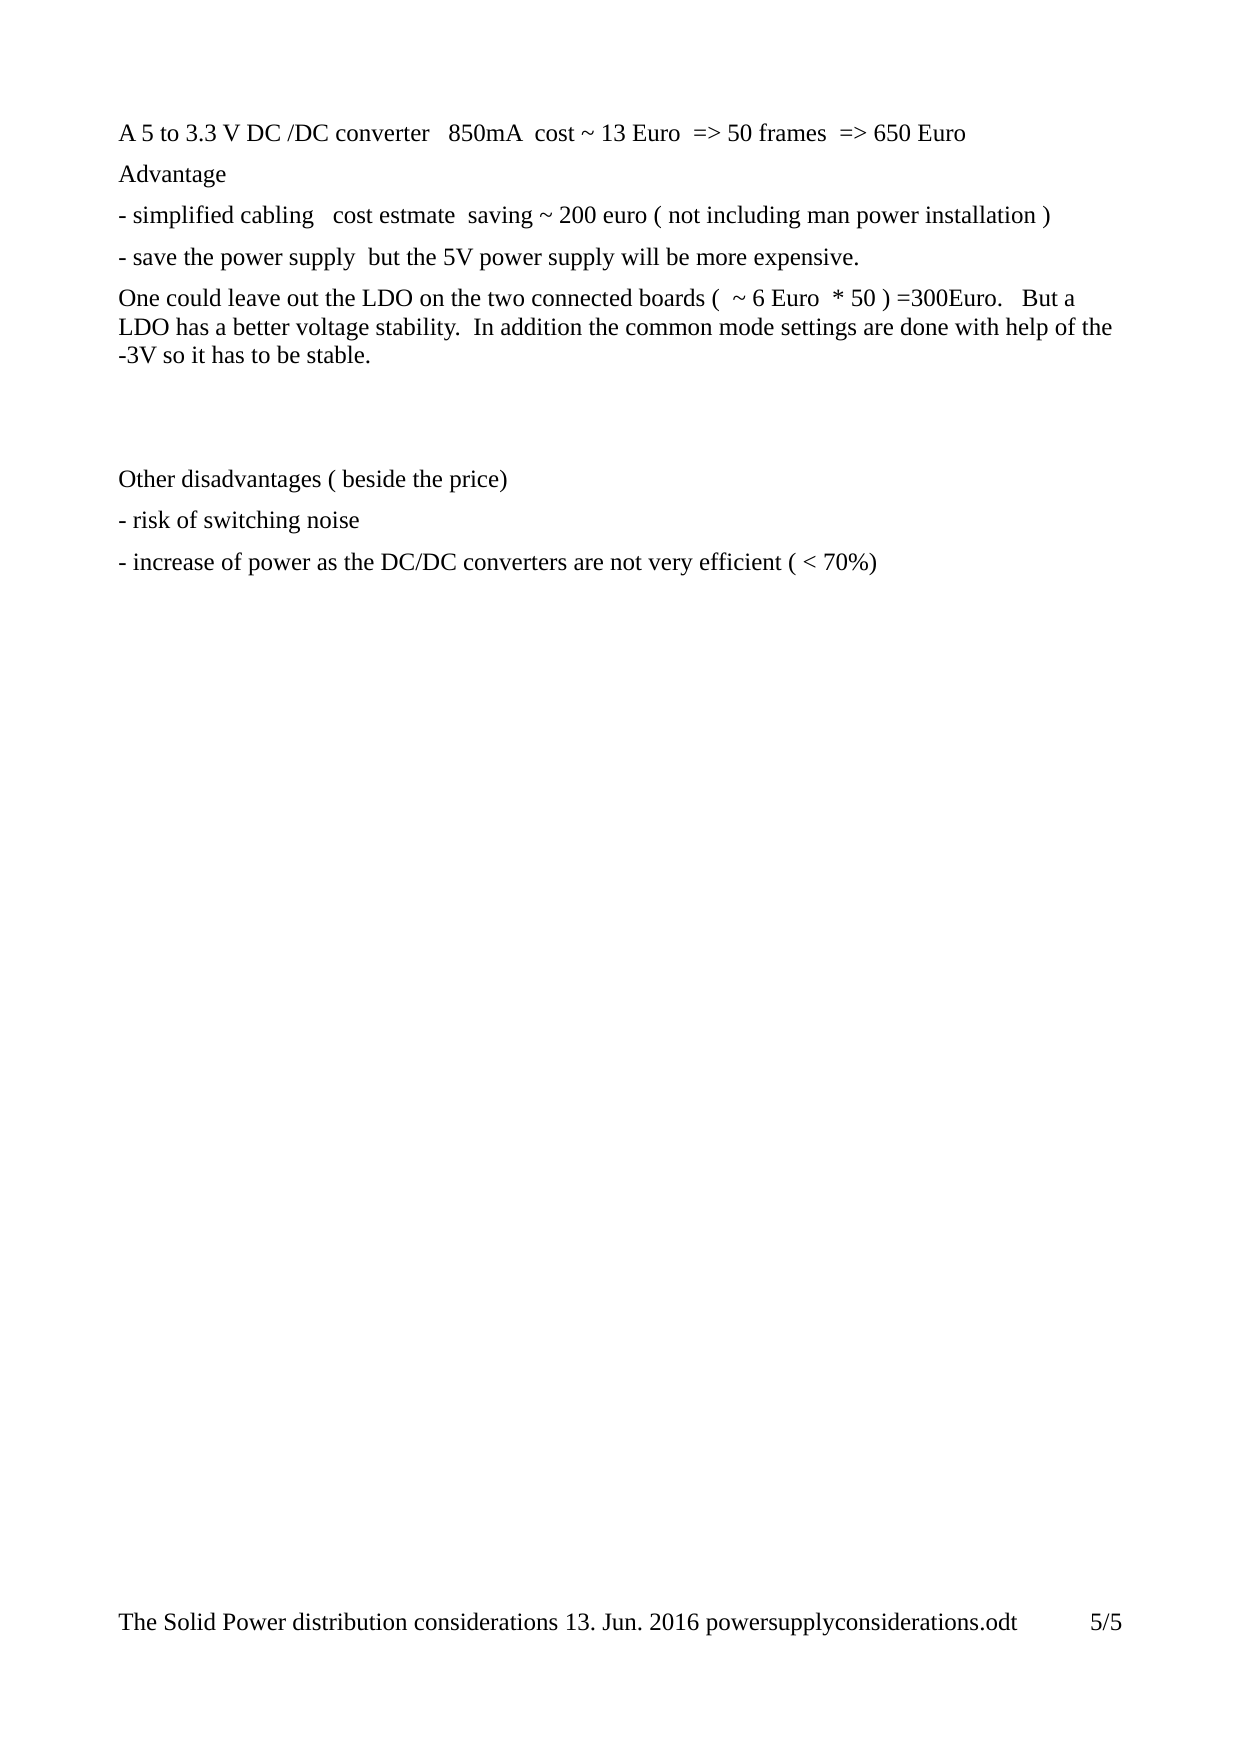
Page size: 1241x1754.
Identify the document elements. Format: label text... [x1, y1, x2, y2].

text A 5 to 3.3 V DC /DC converter 850mA cost ~ 13 Euro => 50 frames => 650 Euro [118, 118, 1122, 147]
text Advantage [118, 159, 1122, 188]
text - simplified cabling cost estmate saving ~ 200 euro ( not including man power installation ) [118, 201, 1122, 229]
text - risk of switching noise [118, 506, 1122, 534]
text Other disadvantages ( beside the price) [118, 464, 1122, 493]
text One could leave out the LDO on the two connected boards ( ~ 6 Euro * 50 ) =300Euro. But a LDO has a better voltage stability. In addition the common mode settings are done with help of the -3V so it has to be stable. [118, 283, 1122, 369]
text - save the power supply but the 5V power supply will be more expensive. [118, 242, 1122, 271]
text - increase of power as the DC/DC converters are not very efficient ( < 70%) [118, 547, 1122, 576]
